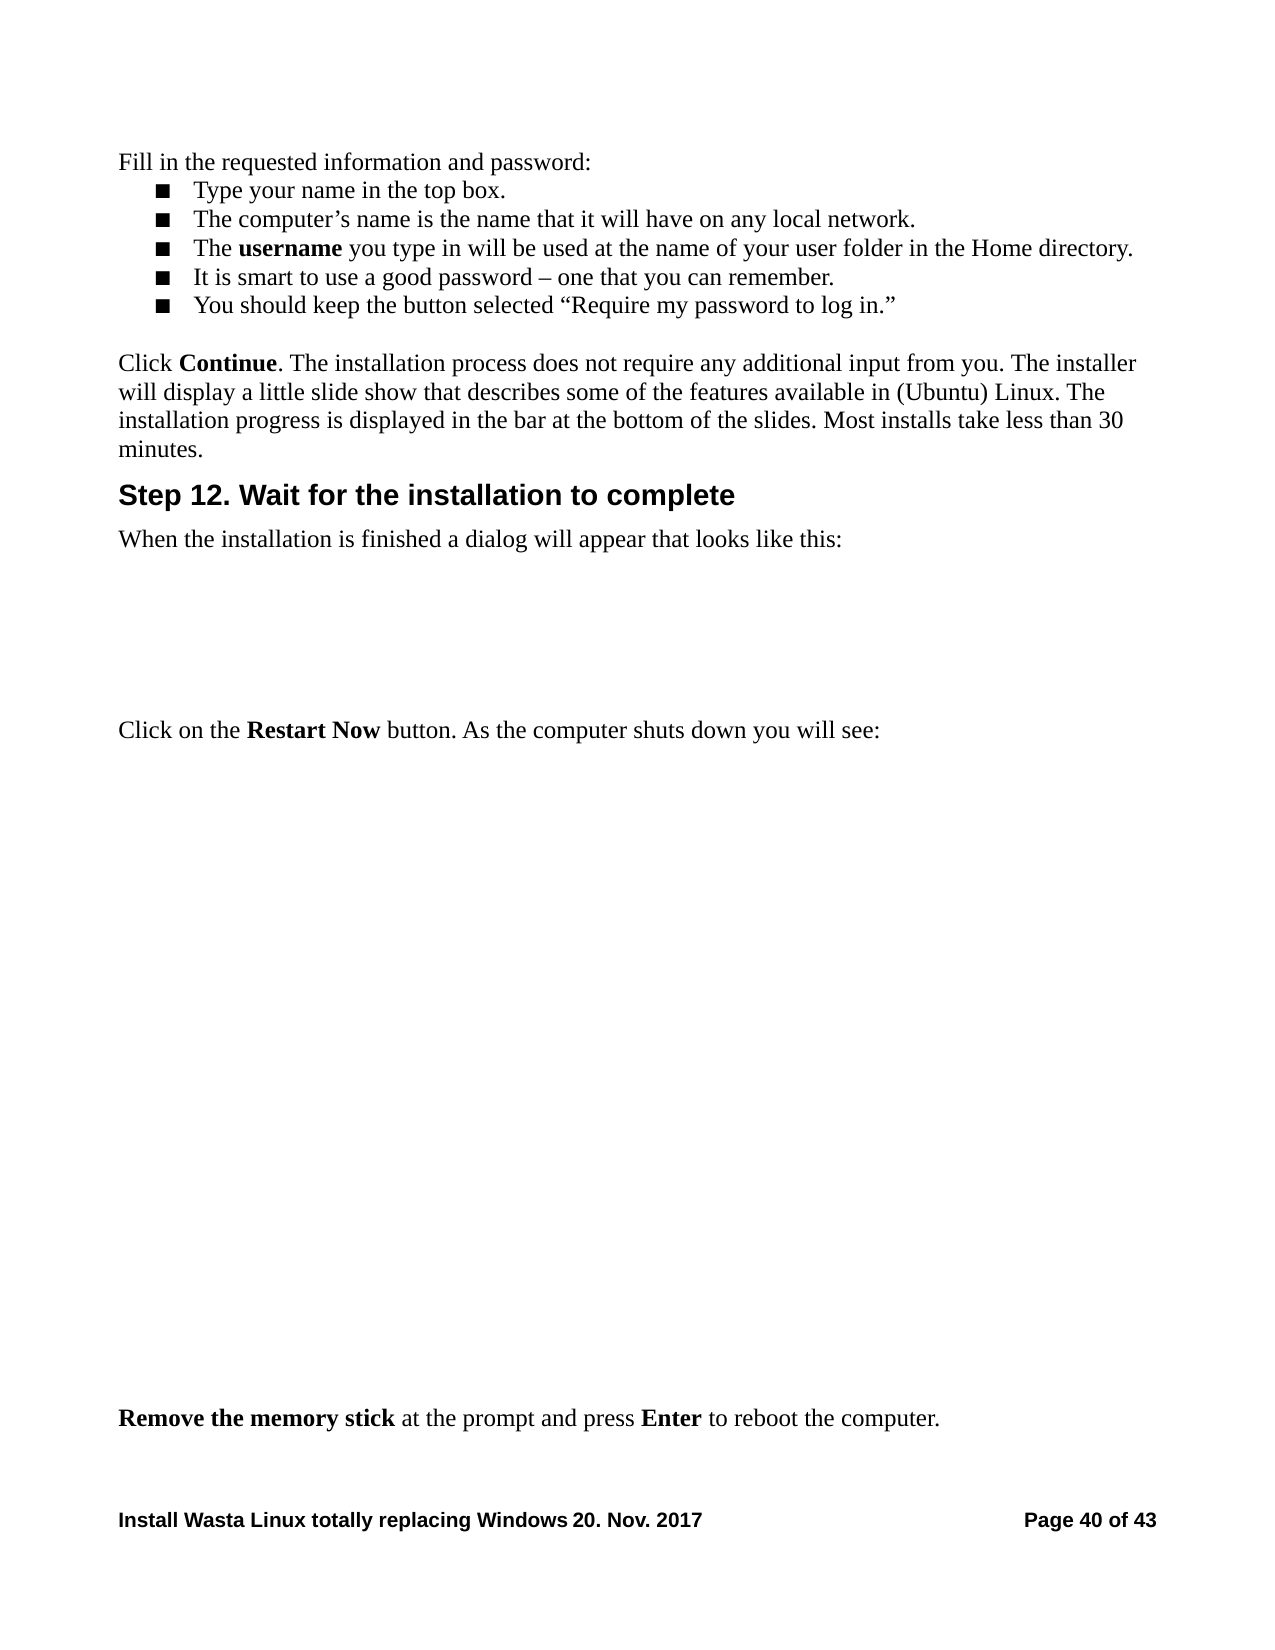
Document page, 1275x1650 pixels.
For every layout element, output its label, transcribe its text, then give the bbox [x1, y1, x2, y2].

list Type your name in the top box. [156, 176, 1157, 204]
list The username you type in will be used at the name of your user folder in the Home directory. [156, 233, 1157, 262]
text Click on the Restart Now button. As the computer shuts down you will see: [118, 715, 1157, 743]
list The computer’s name is the name that it will have on any local network. [156, 204, 1157, 233]
text Fill in the requested information and password: [118, 147, 1157, 176]
list It is smart to use a good password – one that you can remember. [156, 262, 1157, 291]
subtitle Step 12. Wait for the installation to complete [118, 478, 1157, 511]
list You should keep the button selected “Require my password to log in.” [156, 291, 1157, 319]
text Click Continue. The installation process does not require any additional input from you. The installer will display a little slide show that describes some of the features available in (Ubuntu) Linux. The installation progress is displayed in the bar at the bottom of the slides. Most installs take less than 30 minutes. [118, 348, 1157, 463]
text Remove the memory stick at the prompt and press Enter to reboot the computer. [118, 1403, 1157, 1432]
text When the installation is finished a dialog will appear that looks like this: [118, 524, 1157, 553]
